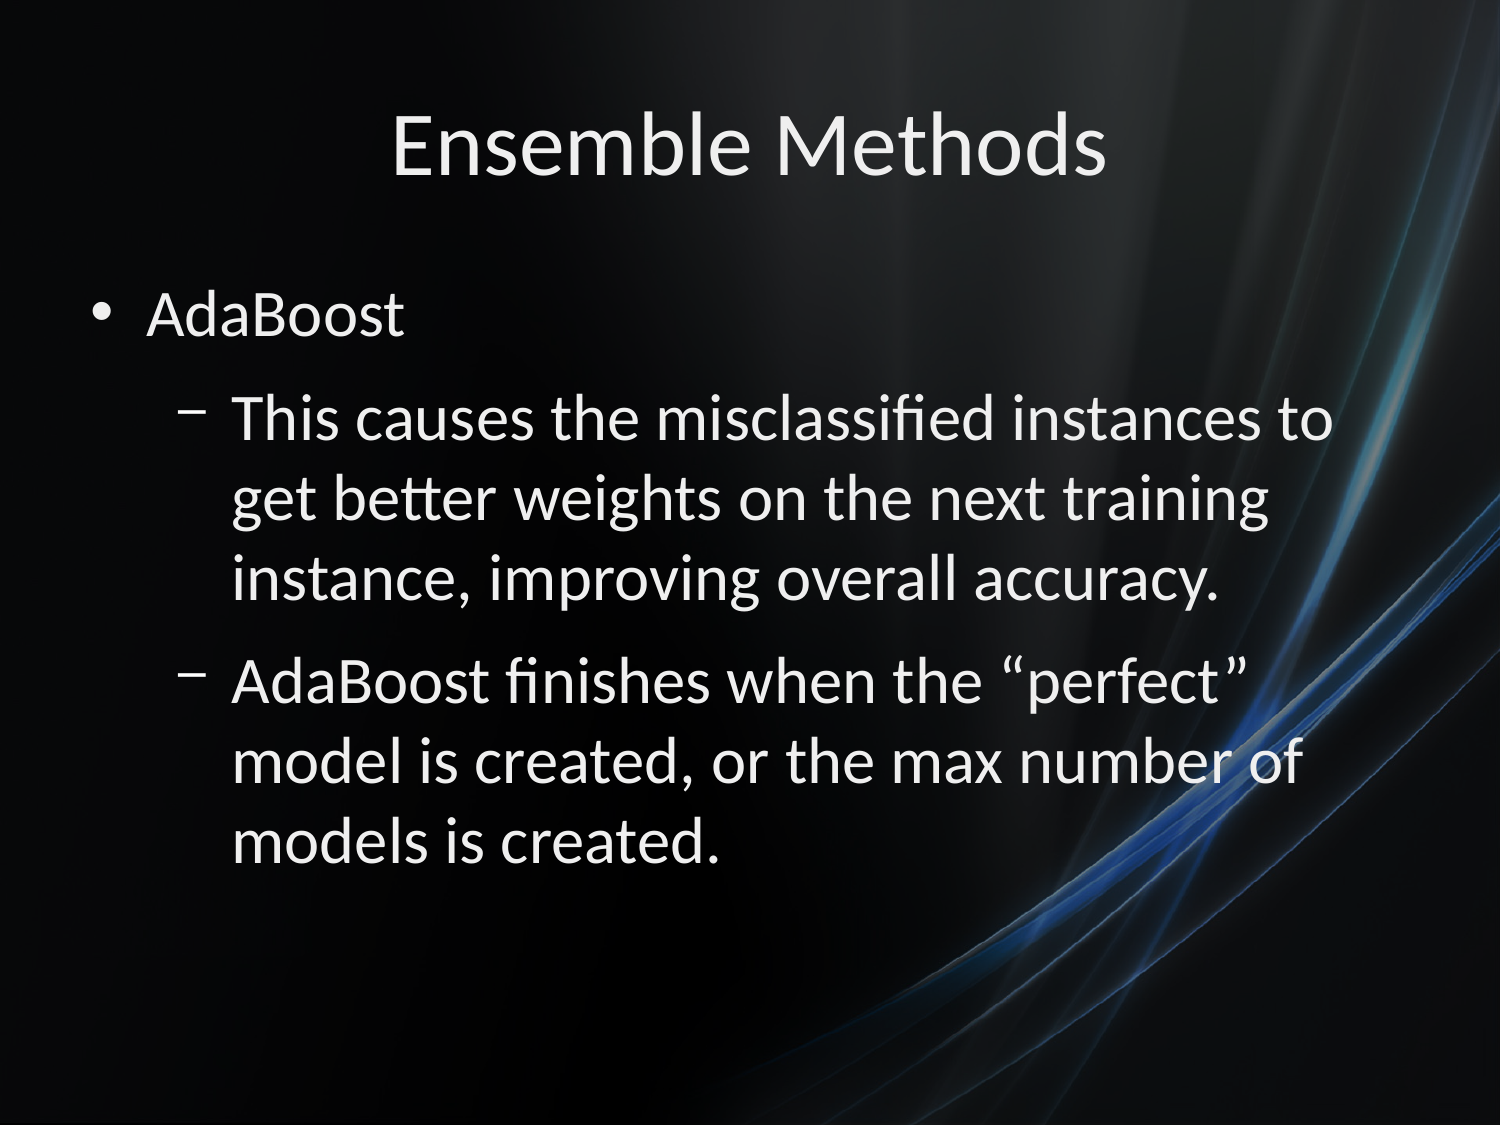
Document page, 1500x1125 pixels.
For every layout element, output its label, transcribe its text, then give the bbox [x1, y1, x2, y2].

title Ensemble Methods [75, 45, 1425, 233]
list AdaBoost This causes the misclassified instances to get better weights on the next training instance, improving overall accuracy. AdaBoost finishes when the “perfect” model is created, or the max number of models is created. [75, 262, 1425, 1005]
picture [0, 0, 1500, 1125]
